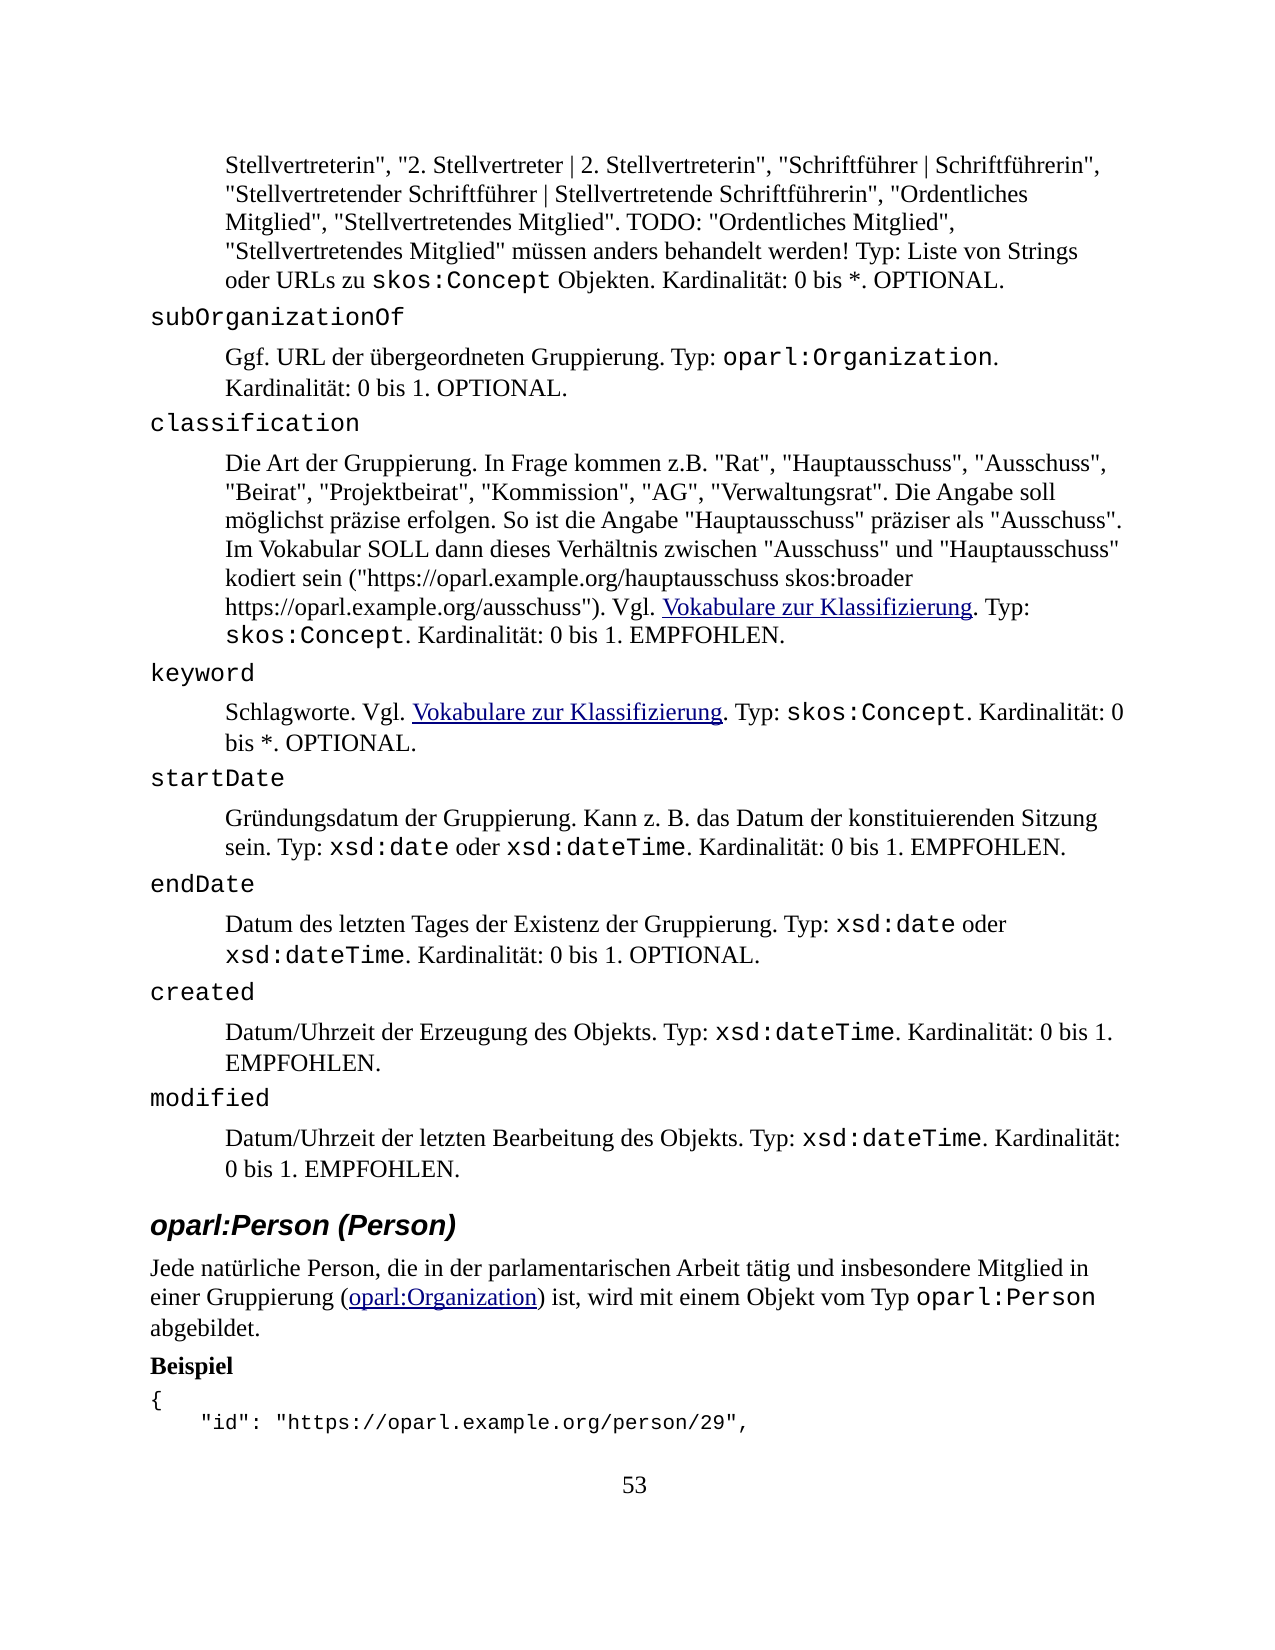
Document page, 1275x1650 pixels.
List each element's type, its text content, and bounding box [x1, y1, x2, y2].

text Datum/Uhrzeit der Erzeugung des Objekts. Typ: xsd:dateTime. Kardinalität: 0 bis 1. EMPFOHLEN. [225, 1017, 1125, 1077]
text endDate [150, 872, 1125, 900]
text "id": "https://oparl.example.org/person/29", [150, 1412, 1125, 1436]
text Ggf. URL der übergeordneten Gruppierung. Typ: oparl:Organization. Kardinalität: 0 bis 1. OPTIONAL. [225, 342, 1125, 402]
text Die Art der Gruppierung. In Frage kommen z.B. "Rat", "Hauptausschuss", "Ausschuss", "Beirat", "Projektbeirat", "Kommission", "AG", "Verwaltungsrat". Die Angabe soll möglichst präzise erfolgen. So ist die Angabe "Hauptausschuss" präziser als "Ausschuss". Im Vokabular SOLL dann dieses Verhältnis zwischen "Ausschuss" und "Hauptausschuss" kodiert sein ("https://oparl.example.org/hauptausschuss skos:broader https://oparl.example.org/ausschuss"). Vgl. Vokabulare zur Klassifizierung. Typ: skos:Concept. Kardinalität: 0 bis 1. EMPFOHLEN. [225, 448, 1125, 651]
text Datum/Uhrzeit der letzten Bearbeitung des Objekts. Typ: xsd:dateTime. Kardinalität: 0 bis 1. EMPFOHLEN. [225, 1123, 1125, 1182]
text created [150, 980, 1125, 1008]
text classification [150, 411, 1125, 439]
text Gründungsdatum der Gruppierung. Kann z. B. das Datum der konstituierenden Sitzung sein. Typ: xsd:date oder xsd:dateTime. Kardinalität: 0 bis 1. EMPFOHLEN. [225, 803, 1125, 863]
subtitle oparl:Person (Person) [150, 1207, 1125, 1241]
text keyword [150, 660, 1125, 688]
text Jede natürliche Person, die in der parlamentarischen Arbeit tätig und insbesondere Mitglied in einer Gruppierung (oparl:Organization) ist, wird mit einem Objekt vom Typ oparl:Person abgebildet. [150, 1253, 1125, 1342]
text modified [150, 1086, 1125, 1114]
text startDate [150, 766, 1125, 794]
text Stellvertreterin", "2. Stellvertreter | 2. Stellvertreterin", "Schriftführer | Schriftführerin", "Stellvertretender Schriftführer | Stellvertretende Schriftführerin", "Ordentliches Mitglied", "Stellvertretendes Mitglied". TODO: "Ordentliches Mitglied", "Stellvertretendes Mitglied" müssen anders behandelt werden! Typ: Liste von Strings oder URLs zu skos:Concept Objekten. Kardinalität: 0 bis *. OPTIONAL. [225, 150, 1125, 296]
text subOrganizationOf [150, 305, 1125, 333]
text Datum des letzten Tages der Existenz der Gruppierung. Typ: xsd:date oder xsd:dateTime. Kardinalität: 0 bis 1. OPTIONAL. [225, 909, 1125, 971]
text Schlagworte. Vgl. Vokabulare zur Klassifizierung. Typ: skos:Concept. Kardinalität: 0 bis *. OPTIONAL. [225, 697, 1125, 757]
text { [150, 1388, 1125, 1412]
text Beispiel [150, 1351, 1125, 1379]
